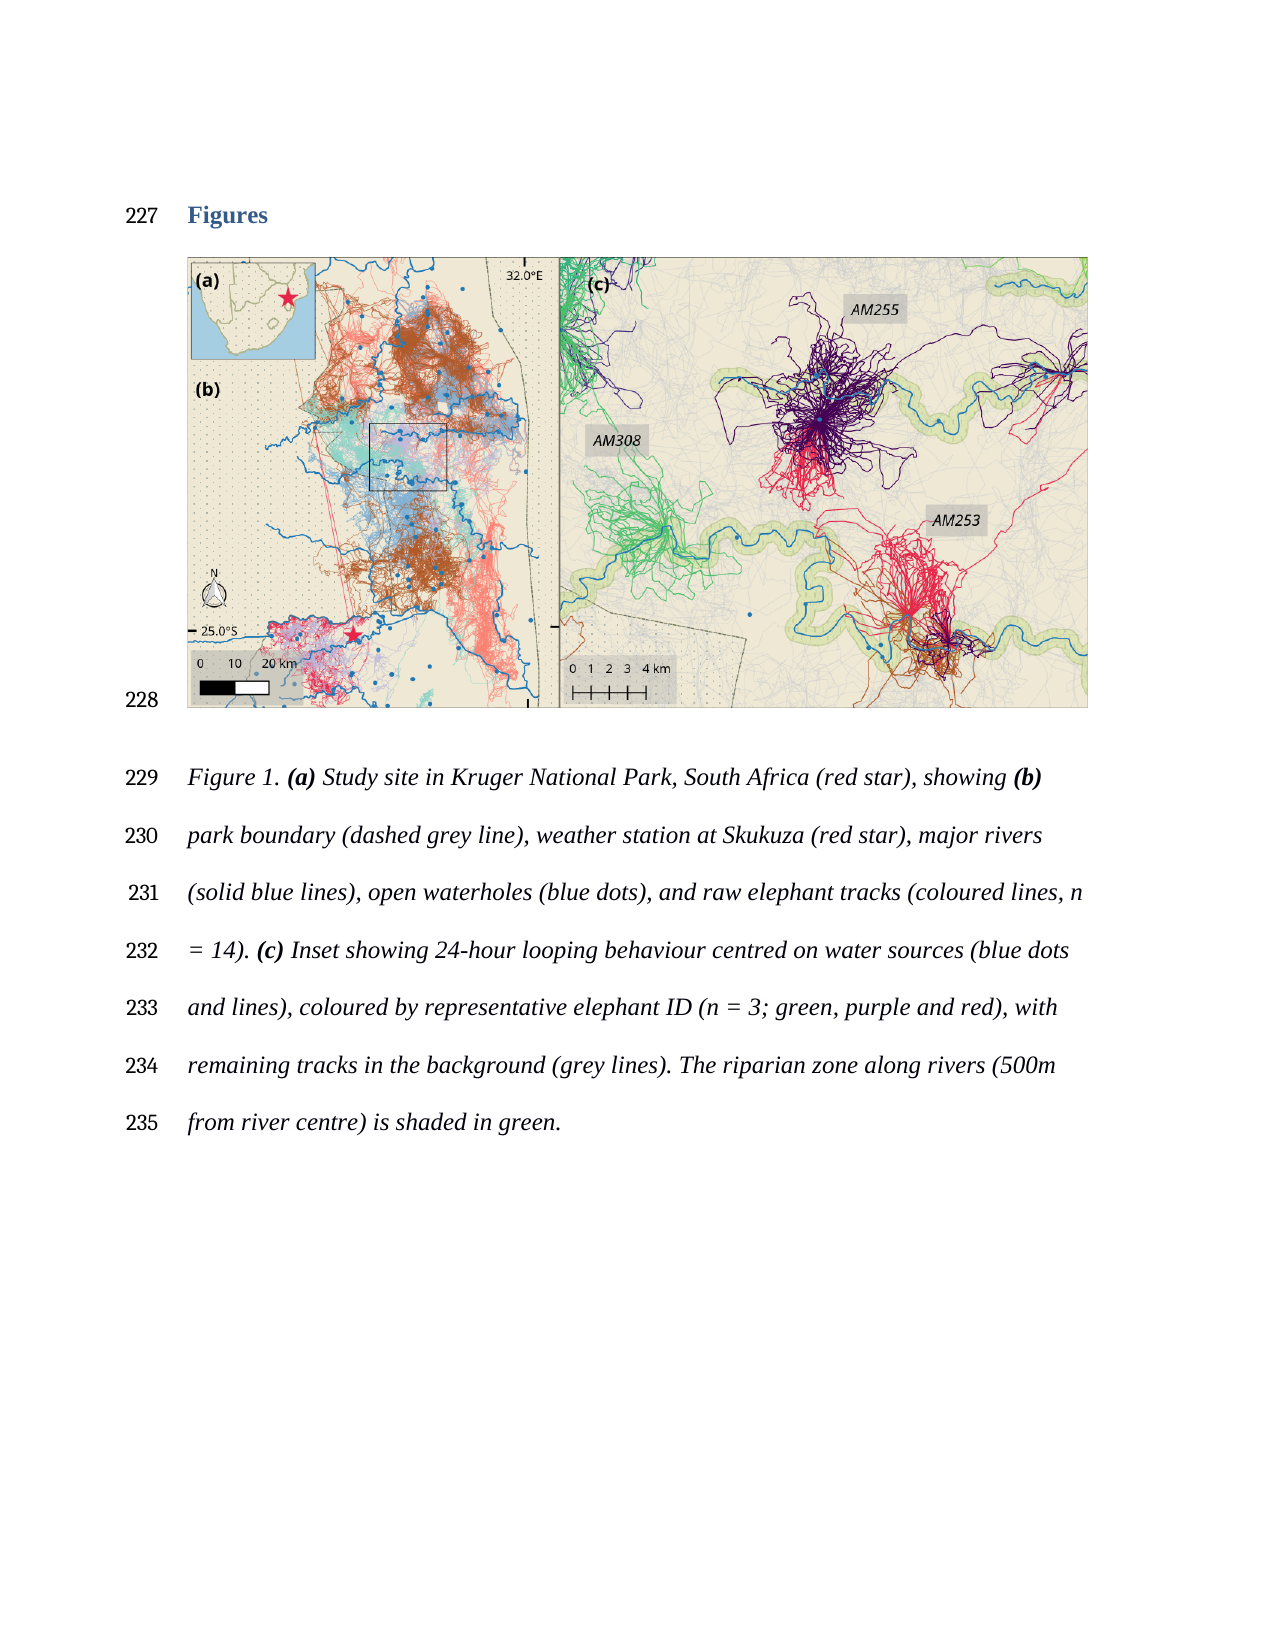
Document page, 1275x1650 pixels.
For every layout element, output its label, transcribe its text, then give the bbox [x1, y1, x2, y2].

subtitle Figures [187, 200, 1087, 229]
picture [187, 257, 1088, 708]
text Figure 1. (a) Study site in Kruger National Park, South Africa (red star), showing (b) park boundary (dashed grey line), weather station at Skukuza (red star), major rivers (solid blue lines), open waterholes (blue dots), and raw elephant tracks (coloured lines, n = 14). (c) Inset showing 24-hour looping behaviour centred on water sources (blue dots and lines), coloured by representative elephant ID (n = 3; green, purple and red), with remaining tracks in the background (grey lines). The riparian zone along rivers (500m from river centre) is shaded in green. [187, 762, 1087, 1136]
